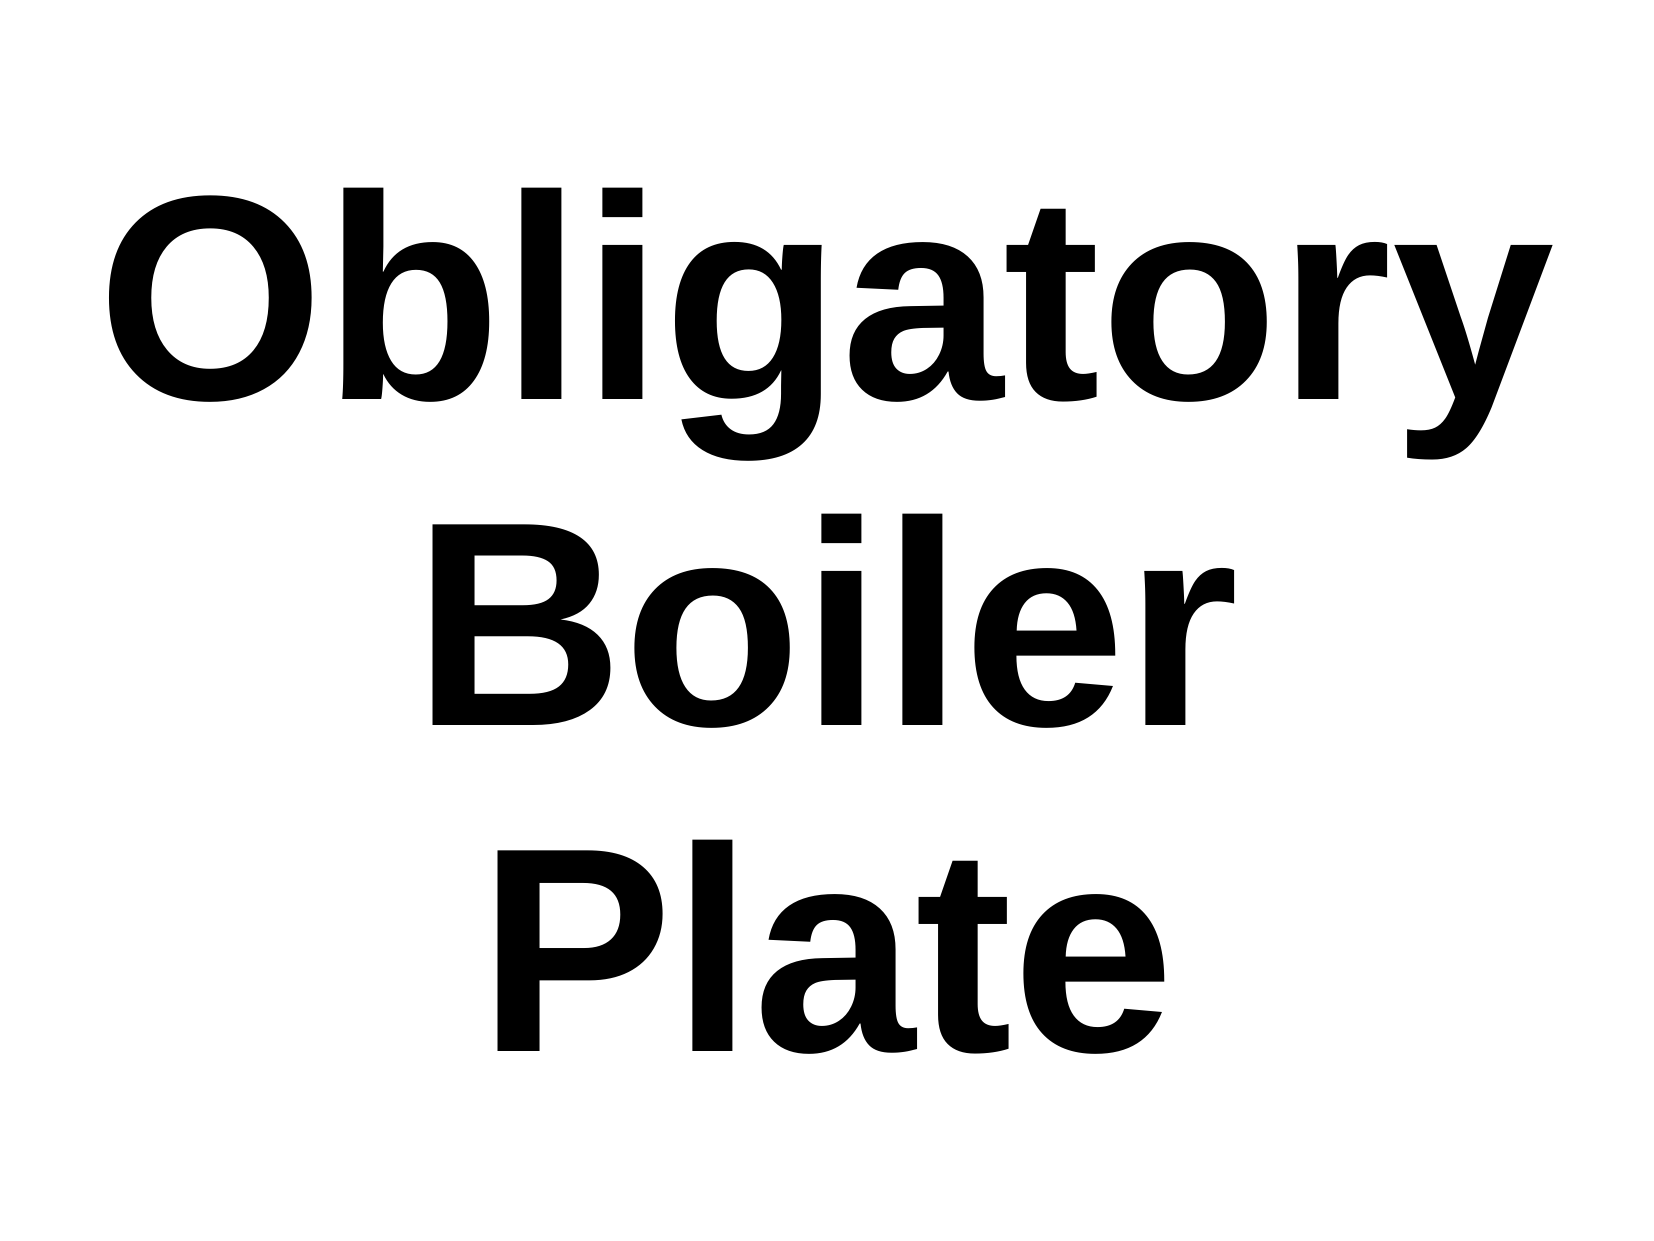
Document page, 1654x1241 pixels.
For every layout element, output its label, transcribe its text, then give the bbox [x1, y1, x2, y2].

title Obligatory Boiler Plate [82, 49, 1571, 1201]
